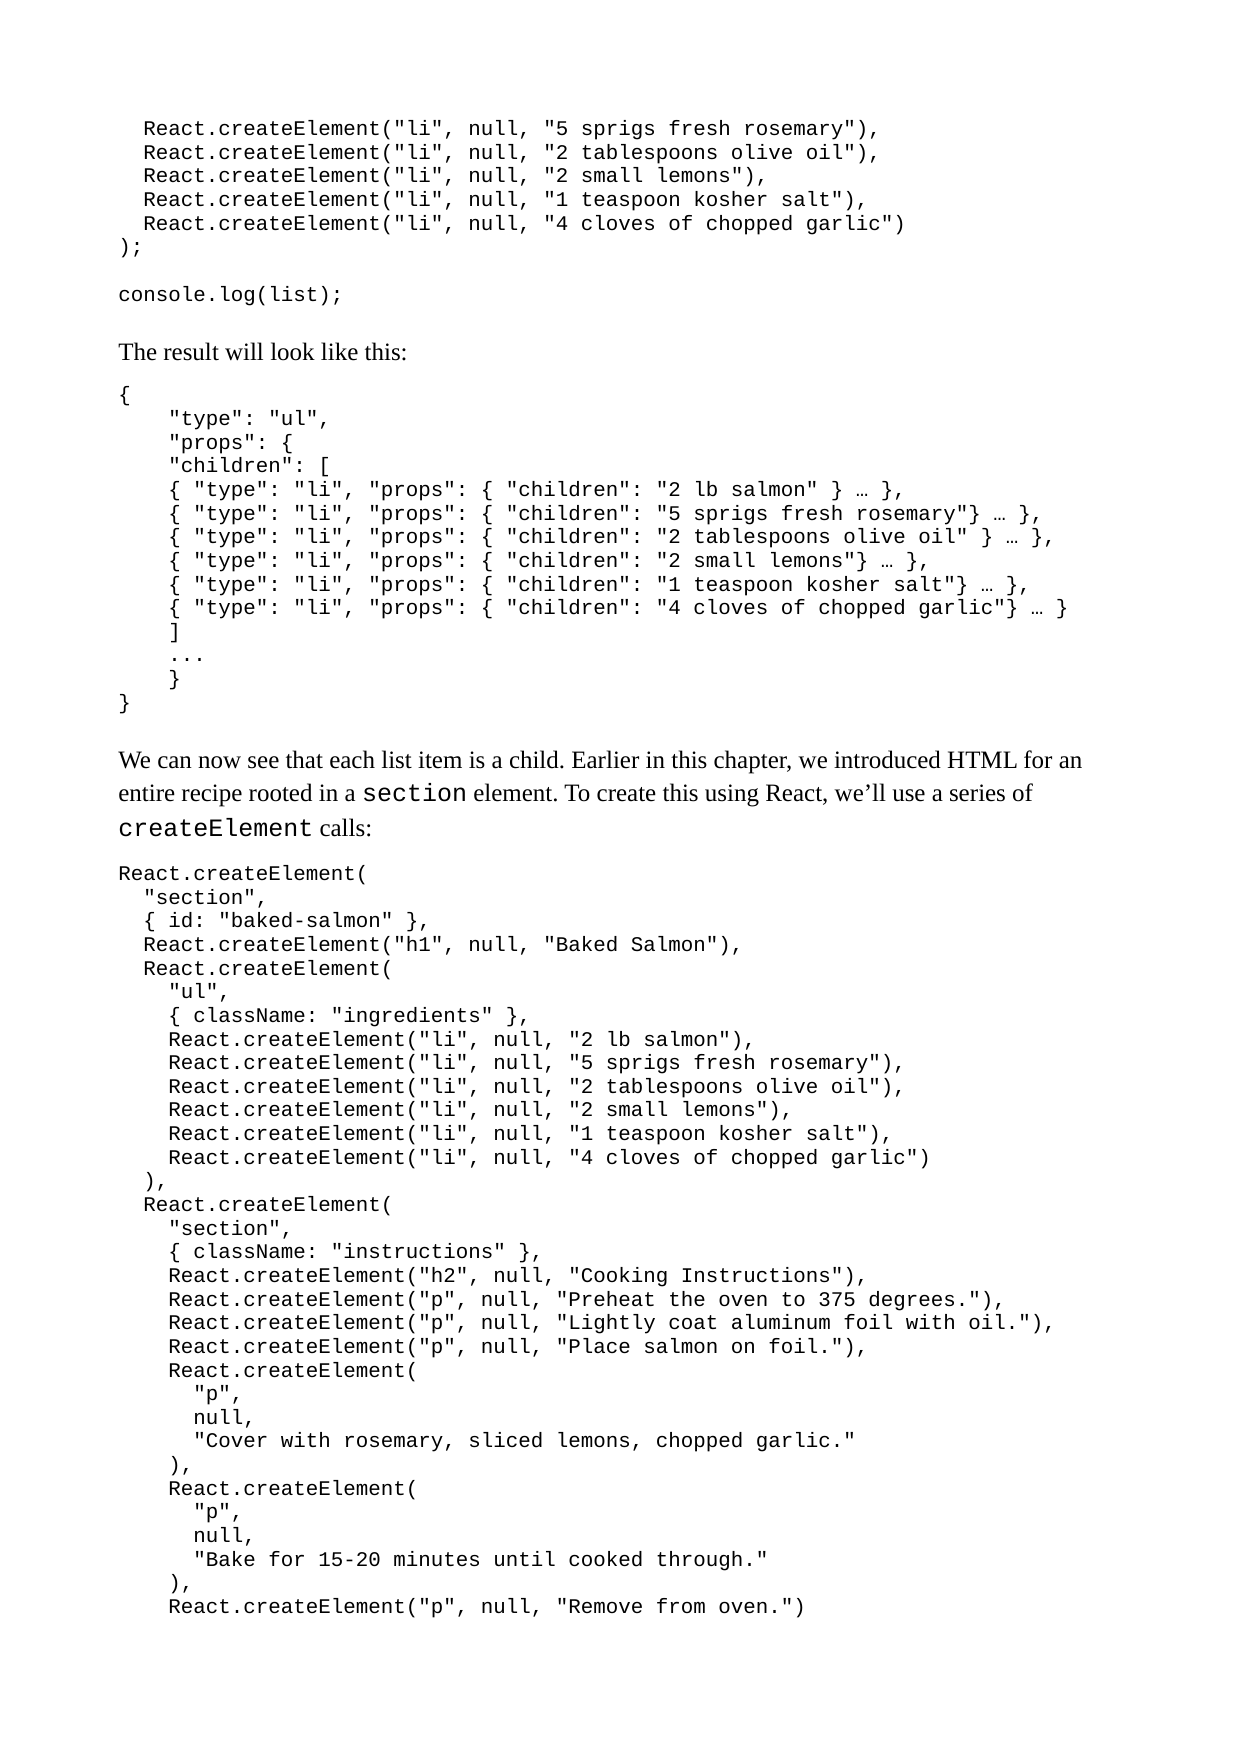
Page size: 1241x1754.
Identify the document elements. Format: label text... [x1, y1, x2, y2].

text React.createElement("p", null, "Lightly coat aluminum foil with oil."), [118, 1312, 1122, 1336]
text React.createElement("h1", null, "Baked Salmon"), [118, 934, 1122, 958]
text ), [118, 1170, 1122, 1194]
text console.log(list); [118, 284, 1122, 307]
text { "type": "li", "props": { "children": "5 sprigs fresh rosemary"} … }, [118, 503, 1122, 526]
text "children": [ [118, 455, 1122, 479]
text "props": { [118, 432, 1122, 455]
text "section", [118, 1218, 1122, 1241]
text React.createElement("li", null, "2 tablespoons olive oil"), [118, 142, 1122, 165]
text "Cover with rosemary, sliced lemons, chopped garlic." [118, 1431, 1122, 1454]
text React.createElement("li", null, "2 small lemons"), [118, 1099, 1122, 1123]
text { "type": "li", "props": { "children": "4 cloves of chopped garlic"} … } [118, 597, 1122, 621]
text React.createElement("li", null, "5 sprigs fresh rosemary"), [118, 118, 1122, 142]
text React.createElement("li", null, "2 small lemons"), [118, 165, 1122, 189]
text ... [118, 644, 1122, 668]
text { id: "baked-salmon" }, [118, 910, 1122, 934]
text React.createElement("li", null, "5 sprigs fresh rosemary"), [118, 1052, 1122, 1076]
text React.createElement("li", null, "1 teaspoon kosher salt"), [118, 1123, 1122, 1147]
text React.createElement("p", null, "Place salmon on foil."), [118, 1336, 1122, 1359]
text React.createElement( [118, 1194, 1122, 1218]
text React.createElement("li", null, "2 tablespoons olive oil"), [118, 1076, 1122, 1099]
text } [118, 668, 1122, 692]
text React.createElement("li", null, "1 teaspoon kosher salt"), [118, 189, 1122, 213]
text "Bake for 15-20 minutes until cooked through." [118, 1549, 1122, 1572]
text ); [118, 236, 1122, 260]
text ), [118, 1572, 1122, 1596]
text null, [118, 1525, 1122, 1549]
text "section", [118, 887, 1122, 910]
text { className: "ingredients" }, [118, 1005, 1122, 1028]
text { "type": "li", "props": { "children": "1 teaspoon kosher salt"} … }, [118, 573, 1122, 597]
text The result will look like this: [118, 337, 1122, 366]
text React.createElement("p", null, "Preheat the oven to 375 degrees."), [118, 1289, 1122, 1312]
text React.createElement("li", null, "2 lb salmon"), [118, 1028, 1122, 1052]
text { [118, 384, 1122, 408]
text We can now see that each list item is a child. Earlier in this chapter, we introduced HTML for an entire recipe rooted in a section element. To create this using React, we’ll use a series of createElement calls: [118, 745, 1122, 844]
text React.createElement( [118, 1359, 1122, 1383]
text ), [118, 1454, 1122, 1478]
text } [118, 692, 1122, 715]
text "p", [118, 1383, 1122, 1407]
text "type": "ul", [118, 408, 1122, 432]
text { className: "instructions" }, [118, 1241, 1122, 1265]
text "p", [118, 1501, 1122, 1525]
text null, [118, 1407, 1122, 1431]
text React.createElement("h2", null, "Cooking Instructions"), [118, 1265, 1122, 1289]
text React.createElement("li", null, "4 cloves of chopped garlic") [118, 213, 1122, 236]
text "ul", [118, 981, 1122, 1005]
text React.createElement( [118, 958, 1122, 981]
text ] [118, 621, 1122, 644]
text React.createElement( [118, 863, 1122, 887]
text { "type": "li", "props": { "children": "2 lb salmon" } … }, [118, 479, 1122, 503]
text React.createElement("li", null, "4 cloves of chopped garlic") [118, 1147, 1122, 1170]
text { "type": "li", "props": { "children": "2 small lemons"} … }, [118, 550, 1122, 573]
text { "type": "li", "props": { "children": "2 tablespoons olive oil" } … }, [118, 526, 1122, 550]
text React.createElement( [118, 1478, 1122, 1501]
text React.createElement("p", null, "Remove from oven.") [118, 1596, 1122, 1620]
